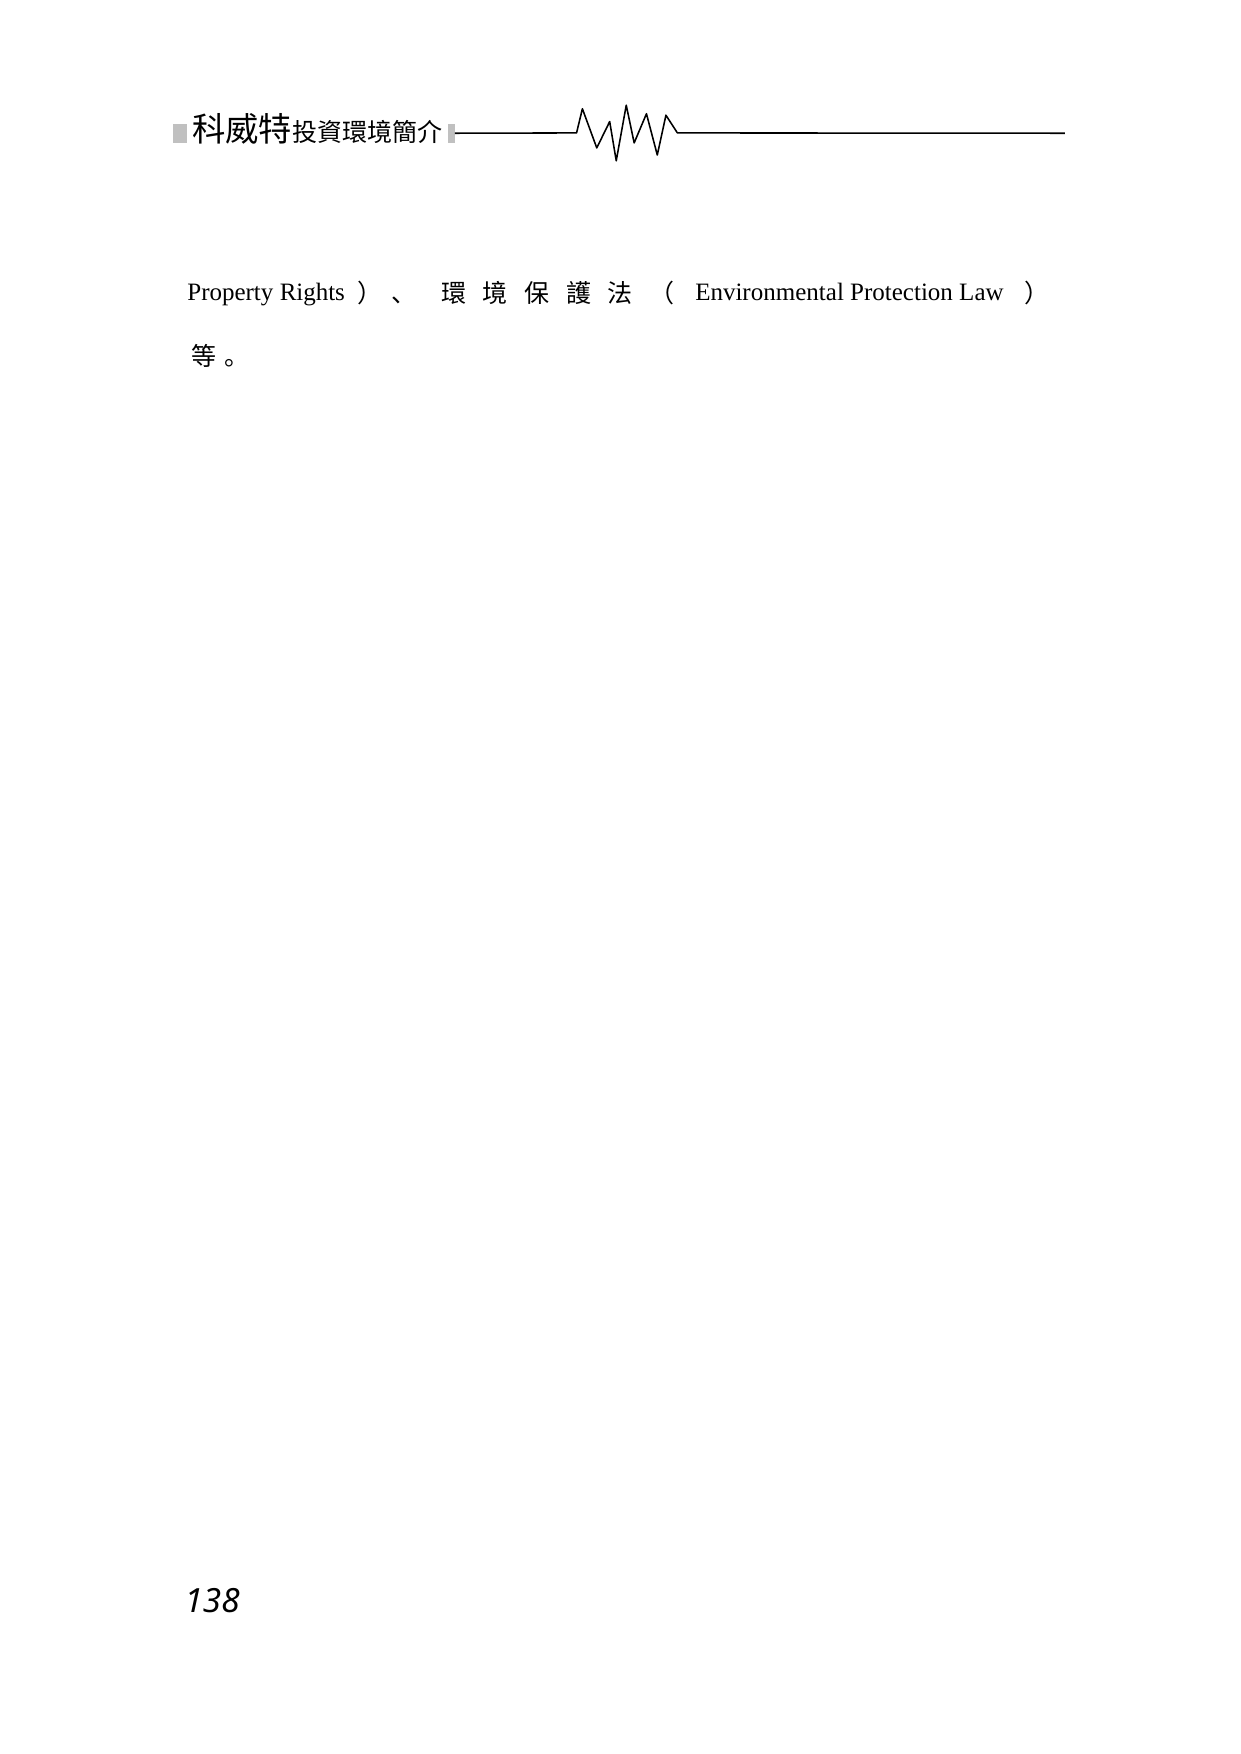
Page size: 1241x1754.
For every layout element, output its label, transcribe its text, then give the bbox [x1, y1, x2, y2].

text Property Rights）、環境保護法（Environmental Protection Law）等。 [183, 250, 1058, 375]
